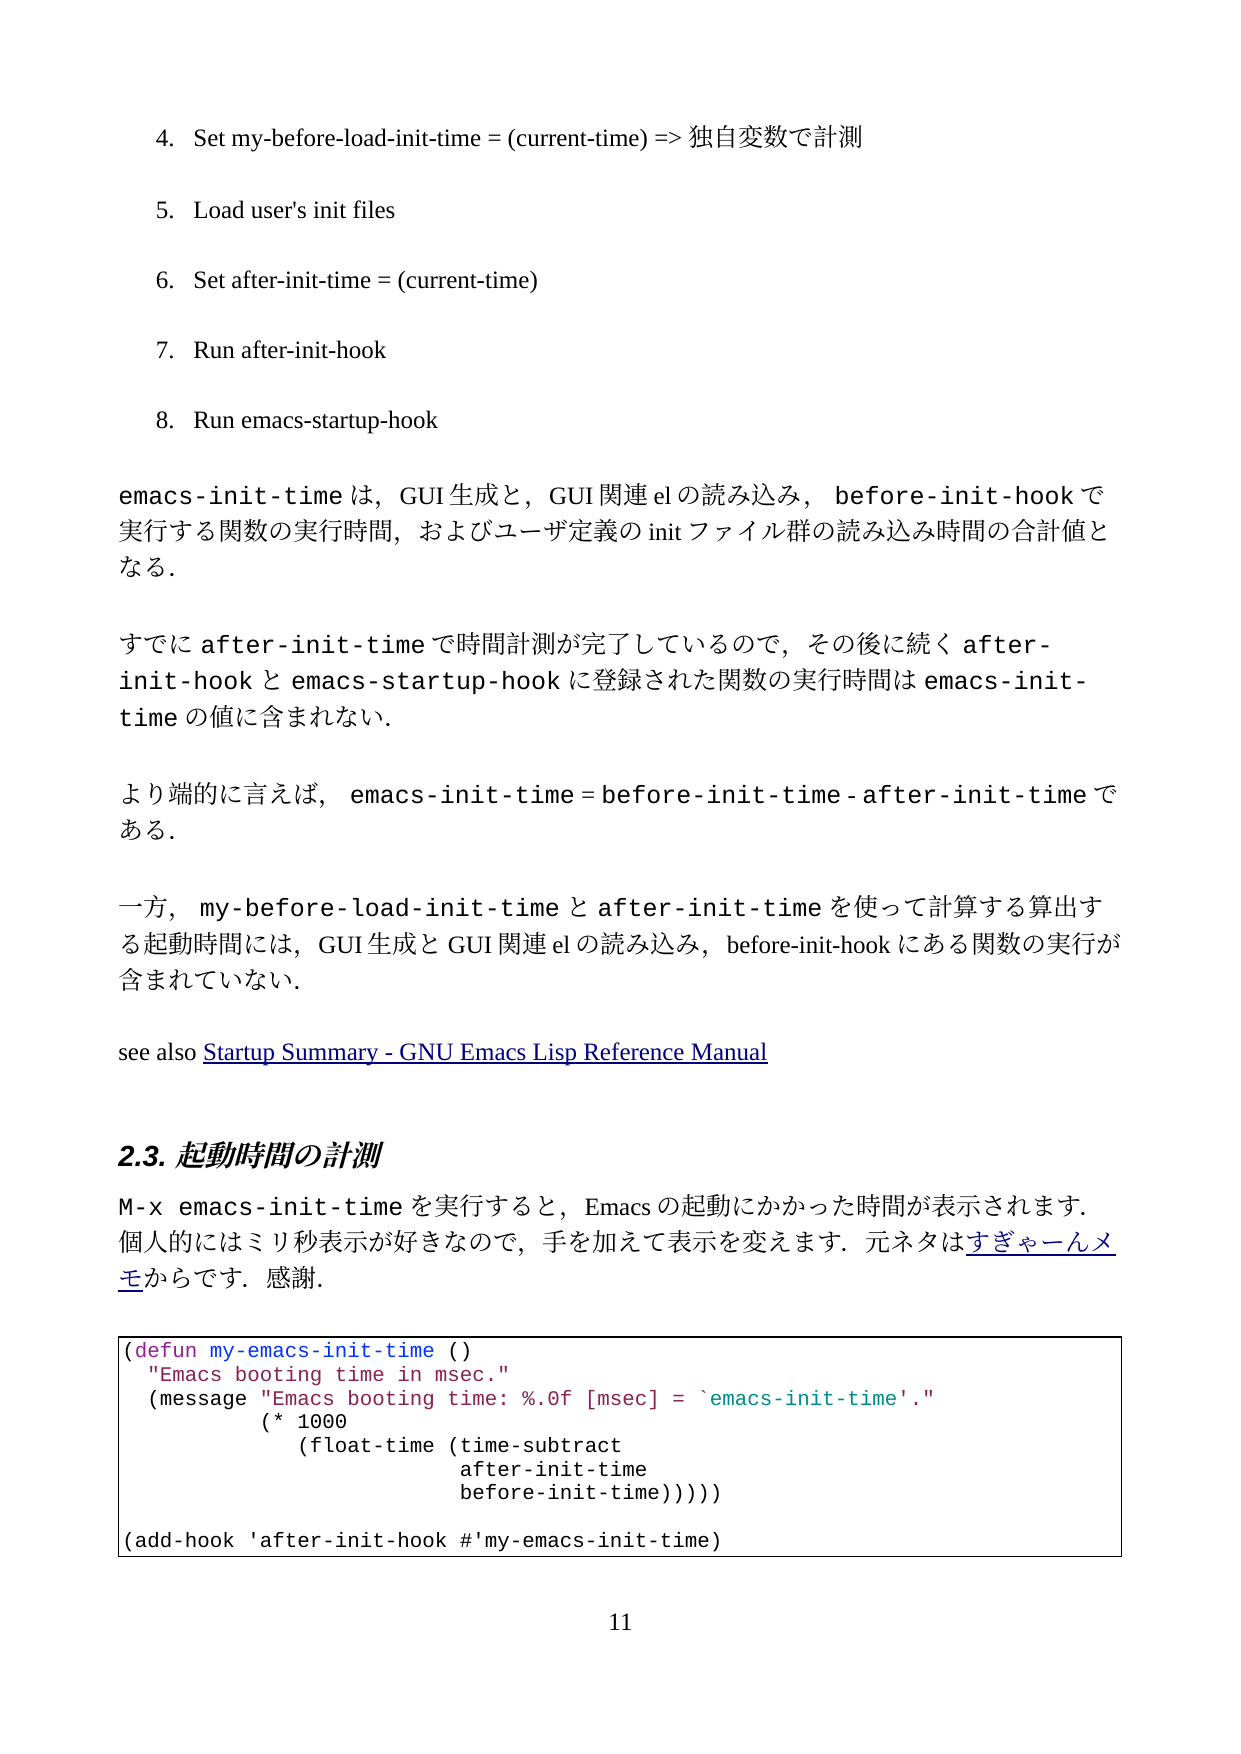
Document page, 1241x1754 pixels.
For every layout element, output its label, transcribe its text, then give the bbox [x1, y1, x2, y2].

list Run emacs-startup-hook [156, 405, 1122, 463]
text emacs-init-time は，GUI生成と，GUI関連elの読み込み， before-init-hook で実行する関数の実行時間，およびユーザ定義のinitファイル群の読み込み時間の合計値となる． [118, 475, 1122, 612]
text (defun my-emacs-init-time () [119, 1338, 1121, 1360]
text より端的に言えば， emacs-init-time = before-init-time - after-init-time である． [118, 775, 1122, 876]
text 一方， my-before-load-init-time と after-init-time を使って計算する算出する起動時間には，GUI生成とGUI関連elの読み込み，before-init-hook にある関数の実行が含まれていない． [118, 888, 1122, 1025]
list Load user's init files [156, 195, 1122, 253]
text M-x emacs-init-time を実行すると，Emacsの起動にかかった時間が表示されます．個人的にはミリ秒表示が好きなので，手を加えて表示を変えます．元ネタはすぎゃーんメモからです．感謝． [118, 1187, 1122, 1324]
text (float-time (time-subtract [119, 1431, 1121, 1455]
list Set after-init-time = (current-time) [156, 265, 1122, 323]
list Set my-before-load-init-time = (current-time) => 独自変数で計測 [156, 118, 1122, 183]
text after-init-time [119, 1455, 1121, 1478]
text before-init-time))))) [119, 1478, 1121, 1502]
text see also Startup Summary - GNU Emacs Lisp Reference Manual [118, 1037, 1122, 1095]
text (add-hook 'after-init-hook #'my-emacs-init-time) [119, 1526, 1121, 1556]
text (message "Emacs booting time: %.0f [msec] = `emacs-init-time'." [119, 1384, 1121, 1407]
subtitle 起動時間の計測 [118, 1132, 1122, 1174]
text (* 1000 [119, 1407, 1121, 1431]
text "Emacs booting time in msec." [119, 1360, 1121, 1384]
text すでに after-init-time で時間計測が完了しているので，その後に続く after-init-hook と emacs-startup-hook に登録された関数の実行時間は emacs-init-time の値に含まれない． [118, 625, 1122, 762]
list Run after-init-hook [156, 335, 1122, 393]
